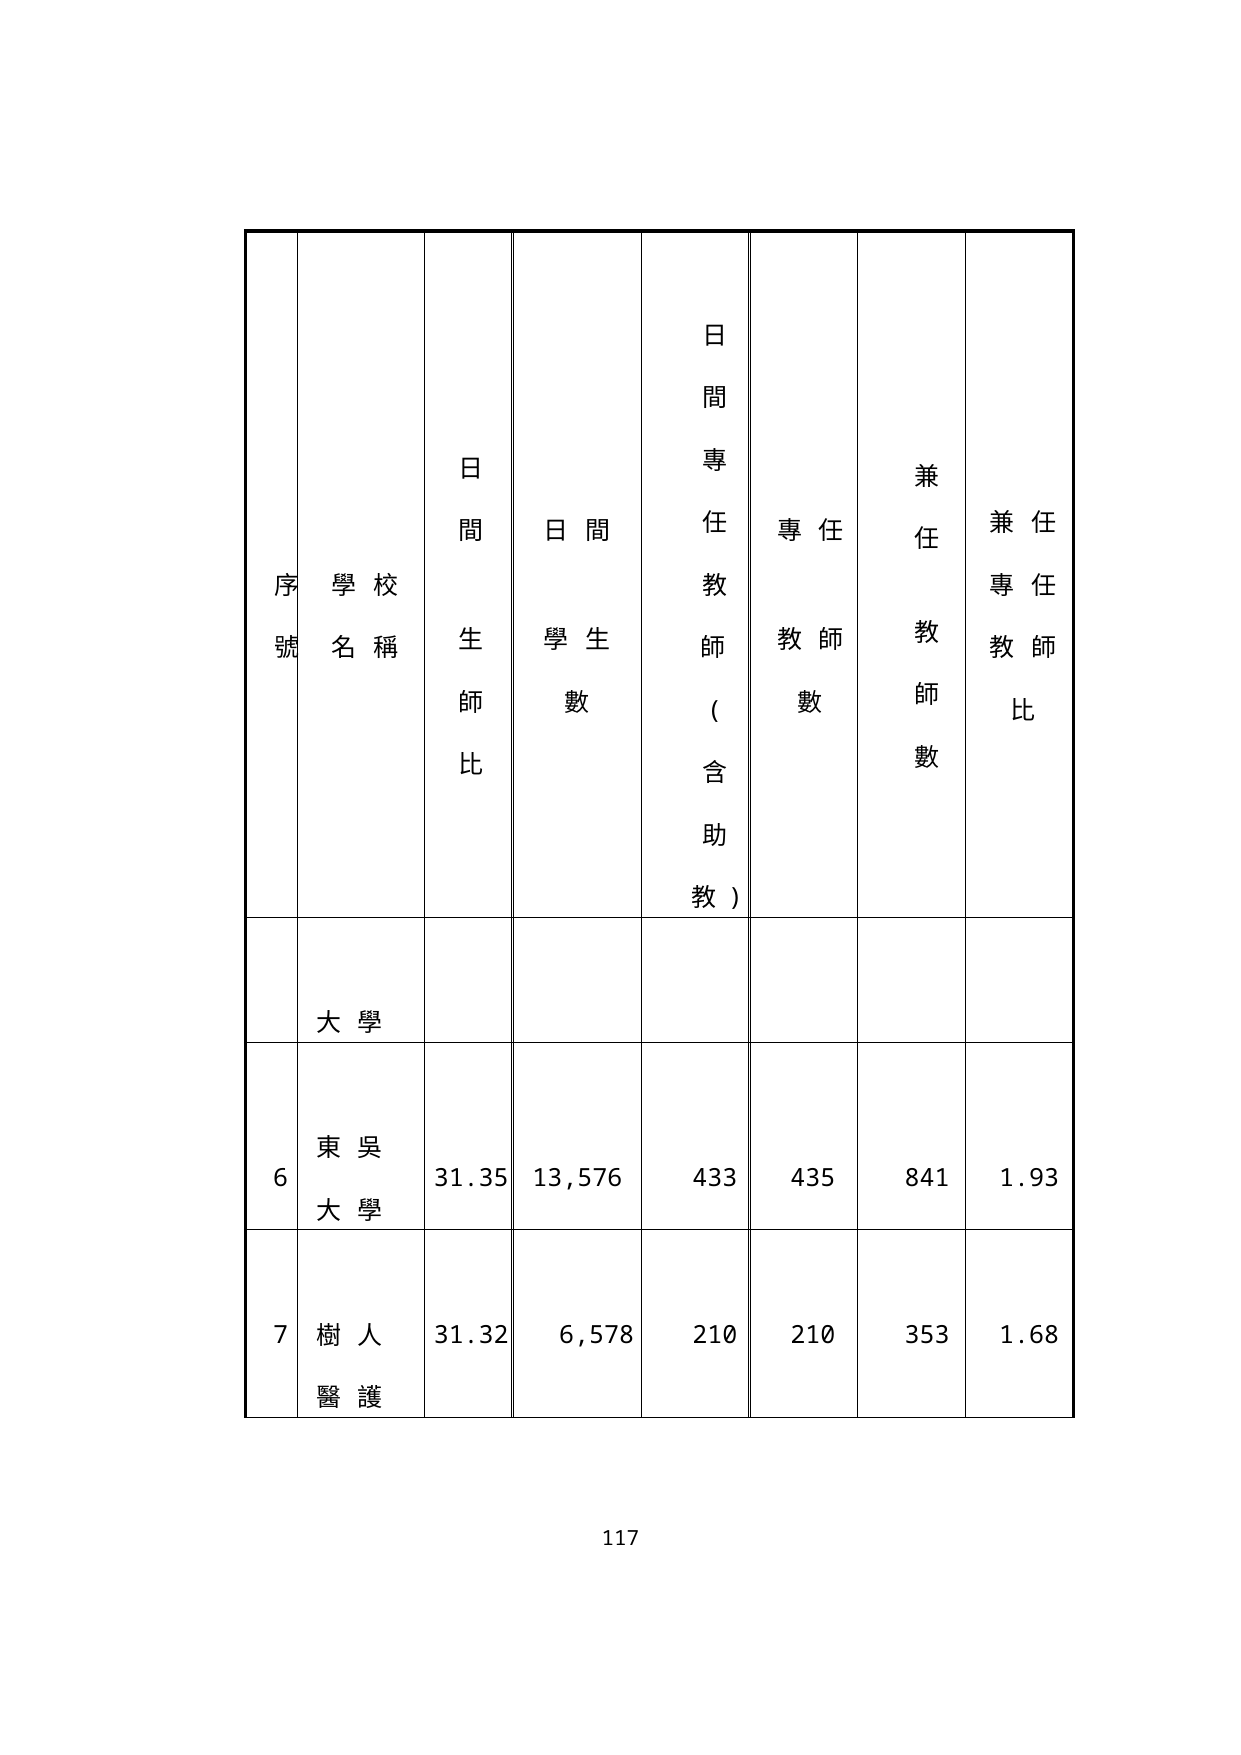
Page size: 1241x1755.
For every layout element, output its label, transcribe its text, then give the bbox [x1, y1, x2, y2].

table_cell 13,576 [514, 1043, 641, 1229]
table_cell 210 [751, 1230, 857, 1417]
table_cell 7 [247, 1230, 297, 1417]
table_cell [751, 918, 857, 1042]
table_header 兼任 教師數 [858, 233, 965, 917]
table_cell 31.32 [425, 1230, 511, 1417]
table_header 序號 [247, 233, 297, 917]
table_cell 1.68 [966, 1230, 1072, 1417]
table_header 日間 生師比 [425, 233, 511, 917]
table_cell 353 [858, 1230, 965, 1417]
table_cell 樹人醫護 [298, 1230, 424, 1417]
table_cell 大學 [298, 918, 424, 1042]
table_cell 6 [247, 1043, 297, 1229]
table_cell [514, 918, 641, 1042]
table_cell [425, 918, 511, 1042]
table_header 日間 學生數 [514, 233, 641, 917]
table_cell 31.35 [425, 1043, 511, 1229]
table_cell [858, 918, 965, 1042]
table_cell [247, 918, 297, 1042]
table_cell 東吳大學 [298, 1043, 424, 1229]
table_header 兼任專任 教師比 [966, 233, 1072, 917]
table_cell 210 [642, 1230, 748, 1417]
table_cell 433 [642, 1043, 748, 1229]
table_cell [642, 918, 748, 1042]
table_header 學校名稱 [298, 233, 424, 917]
table_cell [966, 918, 1072, 1042]
table_header 專任 教師數 [751, 233, 857, 917]
table_cell 435 [751, 1043, 857, 1229]
table_cell 1.93 [966, 1043, 1072, 1229]
table_cell 6,578 [514, 1230, 641, 1417]
table_cell 841 [858, 1043, 965, 1229]
table_header 日間專任教師(含助教) [642, 233, 748, 917]
